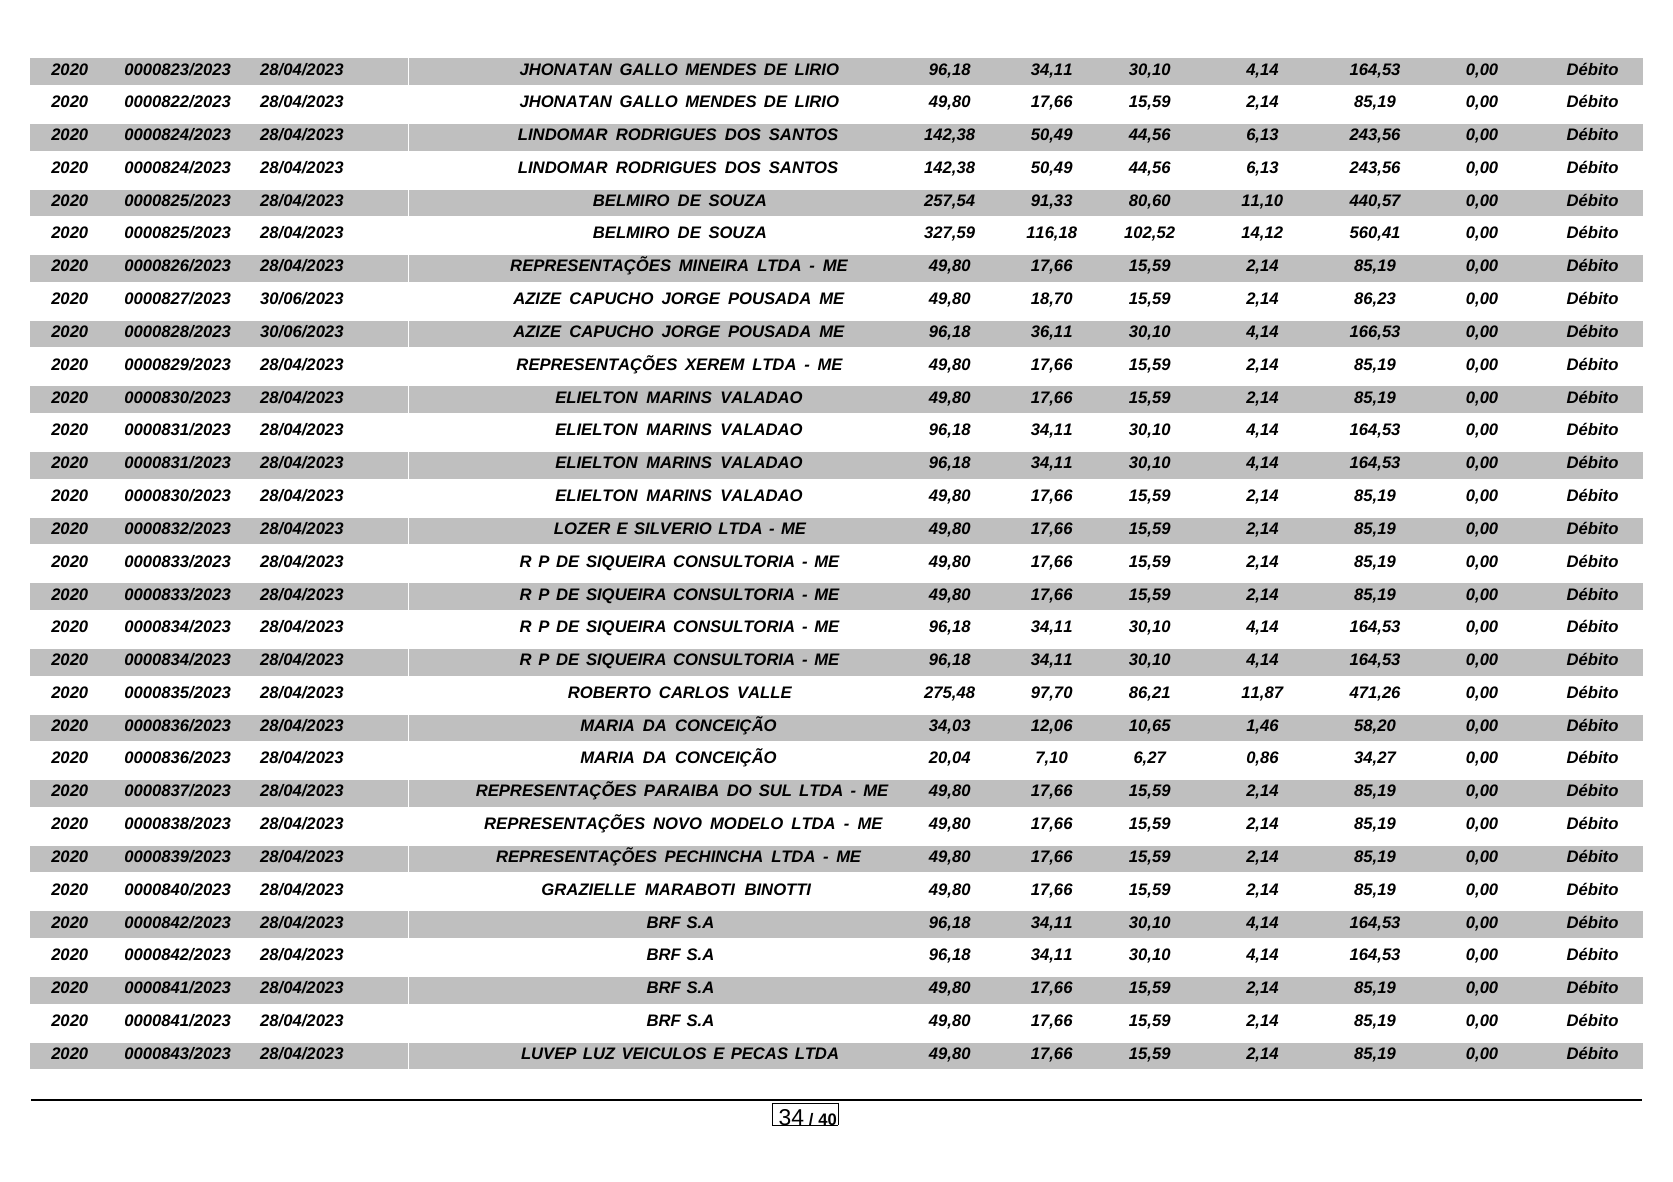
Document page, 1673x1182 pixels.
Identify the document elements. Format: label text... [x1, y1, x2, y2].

table_cell 2020 [30, 649, 105, 676]
table_cell 0,00 [1433, 977, 1530, 1004]
table_cell Débito [1530, 282, 1643, 321]
table_cell 0,00 [1433, 255, 1530, 282]
table_header 96,18 [906, 58, 1001, 85]
table_cell LINDOMAR RODRIGUES DOS SANTOS [409, 151, 906, 189]
table_cell JHONATAN GALLO MENDES DE LIRIO [409, 85, 906, 124]
table_cell 30,10 [1101, 321, 1209, 347]
table_cell 85,19 [1316, 255, 1433, 282]
table_cell 2020 [30, 911, 105, 938]
table_cell 0,00 [1433, 518, 1530, 544]
table_cell 50,49 [1001, 151, 1101, 189]
table_cell BRF S.A [409, 977, 906, 1004]
table_cell 243,56 [1316, 151, 1433, 189]
table_cell 0,00 [1433, 124, 1530, 151]
table_cell 28/04/2023 [245, 807, 408, 846]
table_cell Débito [1530, 216, 1643, 255]
table_cell Débito [1530, 151, 1643, 189]
table_cell 2020 [30, 610, 105, 649]
table_cell BELMIRO DE SOUZA [409, 190, 906, 216]
table_cell 30,10 [1101, 610, 1209, 649]
table_cell 2020 [30, 151, 105, 189]
table_cell Débito [1530, 413, 1643, 452]
table_cell 85,19 [1316, 544, 1433, 583]
table_cell BRF S.A [409, 1004, 906, 1043]
table_cell 34,11 [1001, 649, 1101, 676]
table_cell 0000833/2023 [105, 583, 245, 610]
table_cell 4,14 [1209, 413, 1316, 452]
table_cell 4,14 [1209, 610, 1316, 649]
table_cell MARIA DA CONCEIÇÃO [409, 741, 906, 780]
table_cell Débito [1530, 124, 1643, 151]
table_cell 2020 [30, 452, 105, 479]
table_cell 2020 [30, 676, 105, 714]
table_cell Débito [1530, 255, 1643, 282]
table_cell MARIA DA CONCEIÇÃO [409, 715, 906, 741]
table_cell 0,00 [1433, 216, 1530, 255]
table_cell 2020 [30, 741, 105, 780]
table_cell 0,00 [1433, 479, 1530, 518]
table_cell 142,38 [906, 151, 1001, 189]
table_cell 12,06 [1001, 715, 1101, 741]
table_cell 0,00 [1433, 715, 1530, 741]
table_cell 30,10 [1101, 911, 1209, 938]
table_header 30,10 [1101, 58, 1209, 85]
table_cell 50,49 [1001, 124, 1101, 151]
table_cell 0,00 [1433, 1004, 1530, 1043]
table_cell 34,11 [1001, 911, 1101, 938]
table_header 0,00 [1433, 58, 1530, 85]
table_cell 0000842/2023 [105, 911, 245, 938]
table_cell 0,00 [1433, 911, 1530, 938]
table_cell 85,19 [1316, 873, 1433, 911]
table_cell 116,18 [1001, 216, 1101, 255]
table_cell 2,14 [1209, 479, 1316, 518]
table_cell 15,59 [1101, 348, 1209, 386]
table_cell Débito [1530, 977, 1643, 1004]
table_cell 0000843/2023 [105, 1043, 245, 1069]
table_cell 4,14 [1209, 321, 1316, 347]
table_cell 44,56 [1101, 124, 1209, 151]
table_cell AZIZE CAPUCHO JORGE POUSADA ME [409, 321, 906, 347]
table_cell 44,56 [1101, 151, 1209, 189]
table_cell 34,11 [1001, 610, 1101, 649]
table_cell 0000842/2023 [105, 938, 245, 977]
table_cell 49,80 [906, 846, 1001, 872]
table_header 2020 [30, 58, 105, 85]
table_cell 15,59 [1101, 977, 1209, 1004]
table_cell 2020 [30, 780, 105, 807]
table_cell 2,14 [1209, 807, 1316, 846]
table_cell 0,00 [1433, 348, 1530, 386]
table_cell 0000830/2023 [105, 386, 245, 413]
table_cell 2020 [30, 1004, 105, 1043]
table_cell 86,21 [1101, 676, 1209, 714]
table_cell 28/04/2023 [245, 873, 408, 911]
table_cell 28/04/2023 [245, 1004, 408, 1043]
table_cell 2020 [30, 518, 105, 544]
table_cell 49,80 [906, 780, 1001, 807]
table_header 0000823/2023 [105, 58, 245, 85]
table_cell 49,80 [906, 873, 1001, 911]
table_cell 2,14 [1209, 1004, 1316, 1043]
table_cell 6,27 [1101, 741, 1209, 780]
table_cell LINDOMAR RODRIGUES DOS SANTOS [409, 124, 906, 151]
table_cell 0000841/2023 [105, 977, 245, 1004]
table_cell 560,41 [1316, 216, 1433, 255]
table_cell 2,14 [1209, 255, 1316, 282]
table_cell 6,13 [1209, 124, 1316, 151]
table_cell 96,18 [906, 452, 1001, 479]
table_cell 2,14 [1209, 386, 1316, 413]
table_cell 49,80 [906, 583, 1001, 610]
table_cell 28/04/2023 [245, 479, 408, 518]
table_cell 86,23 [1316, 282, 1433, 321]
table_cell 28/04/2023 [245, 216, 408, 255]
table_cell 4,14 [1209, 649, 1316, 676]
table_cell 0,00 [1433, 583, 1530, 610]
table_cell 36,11 [1001, 321, 1101, 347]
table_cell 0,00 [1433, 544, 1530, 583]
table_cell 0000836/2023 [105, 741, 245, 780]
table_cell 2020 [30, 873, 105, 911]
table_cell LOZER E SILVERIO LTDA - ME [409, 518, 906, 544]
table_cell 30/06/2023 [245, 321, 408, 347]
table_cell 49,80 [906, 1004, 1001, 1043]
table_cell 85,19 [1316, 1043, 1433, 1069]
table_cell 0000836/2023 [105, 715, 245, 741]
table_cell 28/04/2023 [245, 348, 408, 386]
table_cell 0000825/2023 [105, 190, 245, 216]
table_header 28/04/2023 [245, 58, 408, 85]
table_cell 0000827/2023 [105, 282, 245, 321]
table_cell 0000837/2023 [105, 780, 245, 807]
table_cell 34,11 [1001, 452, 1101, 479]
table_cell ELIELTON MARINS VALADAO [409, 413, 906, 452]
table_cell 96,18 [906, 938, 1001, 977]
table_cell 1,46 [1209, 715, 1316, 741]
table_cell Débito [1530, 1004, 1643, 1043]
table_header JHONATAN GALLO MENDES DE LIRIO [409, 58, 906, 85]
table_cell REPRESENTAÇÕES PECHINCHA LTDA - ME [409, 846, 906, 872]
table_cell 17,66 [1001, 255, 1101, 282]
table_cell Débito [1530, 452, 1643, 479]
table_cell 0000834/2023 [105, 610, 245, 649]
table_cell ELIELTON MARINS VALADAO [409, 479, 906, 518]
table_cell 2020 [30, 216, 105, 255]
table_cell 30,10 [1101, 649, 1209, 676]
table_cell 2,14 [1209, 1043, 1316, 1069]
table_cell 28/04/2023 [245, 518, 408, 544]
table_cell 28/04/2023 [245, 846, 408, 872]
table_cell 85,19 [1316, 583, 1433, 610]
table_cell 2,14 [1209, 518, 1316, 544]
table_cell 80,60 [1101, 190, 1209, 216]
table_cell 2020 [30, 583, 105, 610]
table_cell 0,00 [1433, 676, 1530, 714]
table_cell 15,59 [1101, 85, 1209, 124]
table_cell 30,10 [1101, 938, 1209, 977]
table_header 4,14 [1209, 58, 1316, 85]
table_cell 15,59 [1101, 386, 1209, 413]
table_cell 2,14 [1209, 846, 1316, 872]
table_cell 49,80 [906, 807, 1001, 846]
table_cell 28/04/2023 [245, 544, 408, 583]
table_cell 0,00 [1433, 1043, 1530, 1069]
table_cell 4,14 [1209, 911, 1316, 938]
table_cell 2020 [30, 846, 105, 872]
table_cell Débito [1530, 1043, 1643, 1069]
table_cell 0,00 [1433, 151, 1530, 189]
table_cell 0,00 [1433, 873, 1530, 911]
table_cell R P DE SIQUEIRA CONSULTORIA - ME [409, 649, 906, 676]
table_cell 275,48 [906, 676, 1001, 714]
table_cell LUVEP LUZ VEICULOS E PECAS LTDA [409, 1043, 906, 1069]
table_cell 7,10 [1001, 741, 1101, 780]
table_cell 17,66 [1001, 544, 1101, 583]
table_cell 0,00 [1433, 649, 1530, 676]
table_cell Débito [1530, 479, 1643, 518]
table_cell 2020 [30, 190, 105, 216]
table_cell R P DE SIQUEIRA CONSULTORIA - ME [409, 583, 906, 610]
table_cell ELIELTON MARINS VALADAO [409, 452, 906, 479]
table_cell 96,18 [906, 413, 1001, 452]
table_cell 0,00 [1433, 413, 1530, 452]
table_cell 17,66 [1001, 386, 1101, 413]
table_cell 28/04/2023 [245, 649, 408, 676]
table_cell 28/04/2023 [245, 938, 408, 977]
table_cell 28/04/2023 [245, 255, 408, 282]
table_header 164,53 [1316, 58, 1433, 85]
table_cell 0000824/2023 [105, 124, 245, 151]
table_cell 20,04 [906, 741, 1001, 780]
table_cell 85,19 [1316, 846, 1433, 872]
table_cell 2020 [30, 124, 105, 151]
table_cell Débito [1530, 911, 1643, 938]
table_cell 2020 [30, 413, 105, 452]
table_cell 164,53 [1316, 413, 1433, 452]
table_cell Débito [1530, 873, 1643, 911]
table_cell 2020 [30, 544, 105, 583]
table_cell REPRESENTAÇÕES NOVO MODELO LTDA - ME [409, 807, 906, 846]
table_cell 28/04/2023 [245, 413, 408, 452]
table_cell 257,54 [906, 190, 1001, 216]
table_cell 166,53 [1316, 321, 1433, 347]
table_cell 34,11 [1001, 938, 1101, 977]
table_cell 17,66 [1001, 583, 1101, 610]
table_cell 85,19 [1316, 807, 1433, 846]
table_cell 0,86 [1209, 741, 1316, 780]
table_cell 28/04/2023 [245, 85, 408, 124]
table_cell BRF S.A [409, 938, 906, 977]
table_cell 164,53 [1316, 610, 1433, 649]
table_cell 28/04/2023 [245, 452, 408, 479]
table_cell Débito [1530, 321, 1643, 347]
table_cell BELMIRO DE SOUZA [409, 216, 906, 255]
table_cell 2020 [30, 321, 105, 347]
table_cell 34,03 [906, 715, 1001, 741]
table_cell 28/04/2023 [245, 610, 408, 649]
table_cell 0000840/2023 [105, 873, 245, 911]
table_cell 15,59 [1101, 544, 1209, 583]
table_cell 28/04/2023 [245, 741, 408, 780]
table_cell 2,14 [1209, 85, 1316, 124]
table_cell 6,13 [1209, 151, 1316, 189]
table_header Débito [1530, 58, 1643, 85]
table_cell 0,00 [1433, 780, 1530, 807]
table_cell 0000835/2023 [105, 676, 245, 714]
table_cell 164,53 [1316, 911, 1433, 938]
table_cell REPRESENTAÇÕES PARAIBA DO SUL LTDA - ME [409, 780, 906, 807]
table_cell Débito [1530, 649, 1643, 676]
table_cell Débito [1530, 386, 1643, 413]
table_cell 2,14 [1209, 282, 1316, 321]
table_cell 85,19 [1316, 780, 1433, 807]
table_cell 28/04/2023 [245, 190, 408, 216]
table_cell 2,14 [1209, 544, 1316, 583]
table_cell 2,14 [1209, 977, 1316, 1004]
table_cell 28/04/2023 [245, 386, 408, 413]
table_cell Débito [1530, 610, 1643, 649]
table_cell 0,00 [1433, 190, 1530, 216]
table_cell 30,10 [1101, 452, 1209, 479]
table_cell 49,80 [906, 386, 1001, 413]
table_cell 17,66 [1001, 977, 1101, 1004]
table_cell 0000831/2023 [105, 413, 245, 452]
table_cell 0000829/2023 [105, 348, 245, 386]
table_cell 2,14 [1209, 348, 1316, 386]
table_cell 0,00 [1433, 741, 1530, 780]
table_cell 2020 [30, 282, 105, 321]
table_cell 2020 [30, 255, 105, 282]
table_header 34,11 [1001, 58, 1101, 85]
table_cell 85,19 [1316, 518, 1433, 544]
table_cell BRF S.A [409, 911, 906, 938]
table_cell 0000833/2023 [105, 544, 245, 583]
table_cell 2020 [30, 85, 105, 124]
table_cell 2020 [30, 479, 105, 518]
table_cell 0,00 [1433, 282, 1530, 321]
table_cell Débito [1530, 518, 1643, 544]
table_cell 0000822/2023 [105, 85, 245, 124]
table_cell 471,26 [1316, 676, 1433, 714]
table_cell 0000825/2023 [105, 216, 245, 255]
table_cell 15,59 [1101, 282, 1209, 321]
table_cell R P DE SIQUEIRA CONSULTORIA - ME [409, 610, 906, 649]
table_cell 2020 [30, 348, 105, 386]
table_cell 2020 [30, 938, 105, 977]
table_cell Débito [1530, 846, 1643, 872]
table_cell 164,53 [1316, 938, 1433, 977]
table_cell GRAZIELLE MARABOTI BINOTTI [409, 873, 906, 911]
table_cell AZIZE CAPUCHO JORGE POUSADA ME [409, 282, 906, 321]
table_cell 15,59 [1101, 1043, 1209, 1069]
table_cell 4,14 [1209, 938, 1316, 977]
table_cell 15,59 [1101, 255, 1209, 282]
table_cell 15,59 [1101, 518, 1209, 544]
table_cell Débito [1530, 85, 1643, 124]
table_cell 85,19 [1316, 1004, 1433, 1043]
table_cell 2020 [30, 977, 105, 1004]
table_cell 49,80 [906, 518, 1001, 544]
table_cell 49,80 [906, 1043, 1001, 1069]
table_cell 11,10 [1209, 190, 1316, 216]
table_cell Débito [1530, 741, 1643, 780]
table_cell 17,66 [1001, 479, 1101, 518]
table_cell 15,59 [1101, 1004, 1209, 1043]
table_cell 97,70 [1001, 676, 1101, 714]
table_cell 0000841/2023 [105, 1004, 245, 1043]
table_cell 15,59 [1101, 873, 1209, 911]
table_cell 2020 [30, 807, 105, 846]
table_cell 85,19 [1316, 479, 1433, 518]
table_cell 49,80 [906, 479, 1001, 518]
table_cell 102,52 [1101, 216, 1209, 255]
table_cell 28/04/2023 [245, 124, 408, 151]
table_cell 85,19 [1316, 977, 1433, 1004]
table_cell 0,00 [1433, 321, 1530, 347]
table_cell 2,14 [1209, 583, 1316, 610]
table_cell REPRESENTAÇÕES MINEIRA LTDA - ME [409, 255, 906, 282]
table_cell 142,38 [906, 124, 1001, 151]
table_cell 0,00 [1433, 938, 1530, 977]
table_cell 30/06/2023 [245, 282, 408, 321]
table_cell 164,53 [1316, 649, 1433, 676]
table_cell 10,65 [1101, 715, 1209, 741]
table_cell 17,66 [1001, 348, 1101, 386]
table_cell 18,70 [1001, 282, 1101, 321]
table_cell 17,66 [1001, 518, 1101, 544]
table_cell ELIELTON MARINS VALADAO [409, 386, 906, 413]
table_cell 2,14 [1209, 780, 1316, 807]
table_cell 28/04/2023 [245, 977, 408, 1004]
table_cell 4,14 [1209, 452, 1316, 479]
table_cell Débito [1530, 544, 1643, 583]
table_cell 2020 [30, 386, 105, 413]
table_cell 17,66 [1001, 1043, 1101, 1069]
table_cell 0000826/2023 [105, 255, 245, 282]
table_cell 49,80 [906, 544, 1001, 583]
table_cell 30,10 [1101, 413, 1209, 452]
table_cell 2020 [30, 1043, 105, 1069]
table_cell 85,19 [1316, 386, 1433, 413]
table_cell 96,18 [906, 911, 1001, 938]
table_cell 28/04/2023 [245, 151, 408, 189]
table_cell 17,66 [1001, 85, 1101, 124]
table_cell 0,00 [1433, 807, 1530, 846]
table_cell 85,19 [1316, 85, 1433, 124]
table_cell 2,14 [1209, 873, 1316, 911]
table_cell 28/04/2023 [245, 583, 408, 610]
table_cell 49,80 [906, 977, 1001, 1004]
table_cell 96,18 [906, 321, 1001, 347]
table_cell 49,80 [906, 85, 1001, 124]
table_cell 15,59 [1101, 807, 1209, 846]
table_cell 34,27 [1316, 741, 1433, 780]
table_cell 49,80 [906, 282, 1001, 321]
table_cell 0000830/2023 [105, 479, 245, 518]
table_cell 0,00 [1433, 452, 1530, 479]
table_cell Débito [1530, 807, 1643, 846]
table_cell 327,59 [906, 216, 1001, 255]
table_cell 28/04/2023 [245, 780, 408, 807]
table_cell 0000834/2023 [105, 649, 245, 676]
table_cell 0000839/2023 [105, 846, 245, 872]
table_cell 58,20 [1316, 715, 1433, 741]
table_cell 15,59 [1101, 780, 1209, 807]
table_cell 96,18 [906, 610, 1001, 649]
table_cell 15,59 [1101, 846, 1209, 872]
table_cell 15,59 [1101, 479, 1209, 518]
table_cell R P DE SIQUEIRA CONSULTORIA - ME [409, 544, 906, 583]
table_cell 440,57 [1316, 190, 1433, 216]
table_cell 0,00 [1433, 85, 1530, 124]
table_cell 164,53 [1316, 452, 1433, 479]
table_cell 96,18 [906, 649, 1001, 676]
table_cell 17,66 [1001, 846, 1101, 872]
table_cell REPRESENTAÇÕES XEREM LTDA - ME [409, 348, 906, 386]
table_cell 17,66 [1001, 807, 1101, 846]
table_cell 49,80 [906, 348, 1001, 386]
table_cell 2020 [30, 715, 105, 741]
table_cell Débito [1530, 938, 1643, 977]
table_cell ROBERTO CARLOS VALLE [409, 676, 906, 714]
table_cell Débito [1530, 780, 1643, 807]
table_cell 0,00 [1433, 386, 1530, 413]
table_cell Débito [1530, 348, 1643, 386]
table_cell 28/04/2023 [245, 911, 408, 938]
table_cell 0000824/2023 [105, 151, 245, 189]
table_cell 28/04/2023 [245, 1043, 408, 1069]
table_cell 14,12 [1209, 216, 1316, 255]
table_cell 85,19 [1316, 348, 1433, 386]
table_cell 0,00 [1433, 846, 1530, 872]
table_cell 34,11 [1001, 413, 1101, 452]
table_cell 28/04/2023 [245, 676, 408, 714]
table_cell 17,66 [1001, 873, 1101, 911]
table_cell Débito [1530, 715, 1643, 741]
table_cell Débito [1530, 676, 1643, 714]
table_cell 91,33 [1001, 190, 1101, 216]
table_cell 0000832/2023 [105, 518, 245, 544]
table_cell 17,66 [1001, 780, 1101, 807]
table_cell 28/04/2023 [245, 715, 408, 741]
table_cell Débito [1530, 190, 1643, 216]
table_cell 0000838/2023 [105, 807, 245, 846]
table_cell 11,87 [1209, 676, 1316, 714]
table_cell 17,66 [1001, 1004, 1101, 1043]
table_cell Débito [1530, 583, 1643, 610]
table_cell 0,00 [1433, 610, 1530, 649]
table_cell 0000828/2023 [105, 321, 245, 347]
table_cell 243,56 [1316, 124, 1433, 151]
table_cell 49,80 [906, 255, 1001, 282]
table_cell 15,59 [1101, 583, 1209, 610]
table_cell 0000831/2023 [105, 452, 245, 479]
